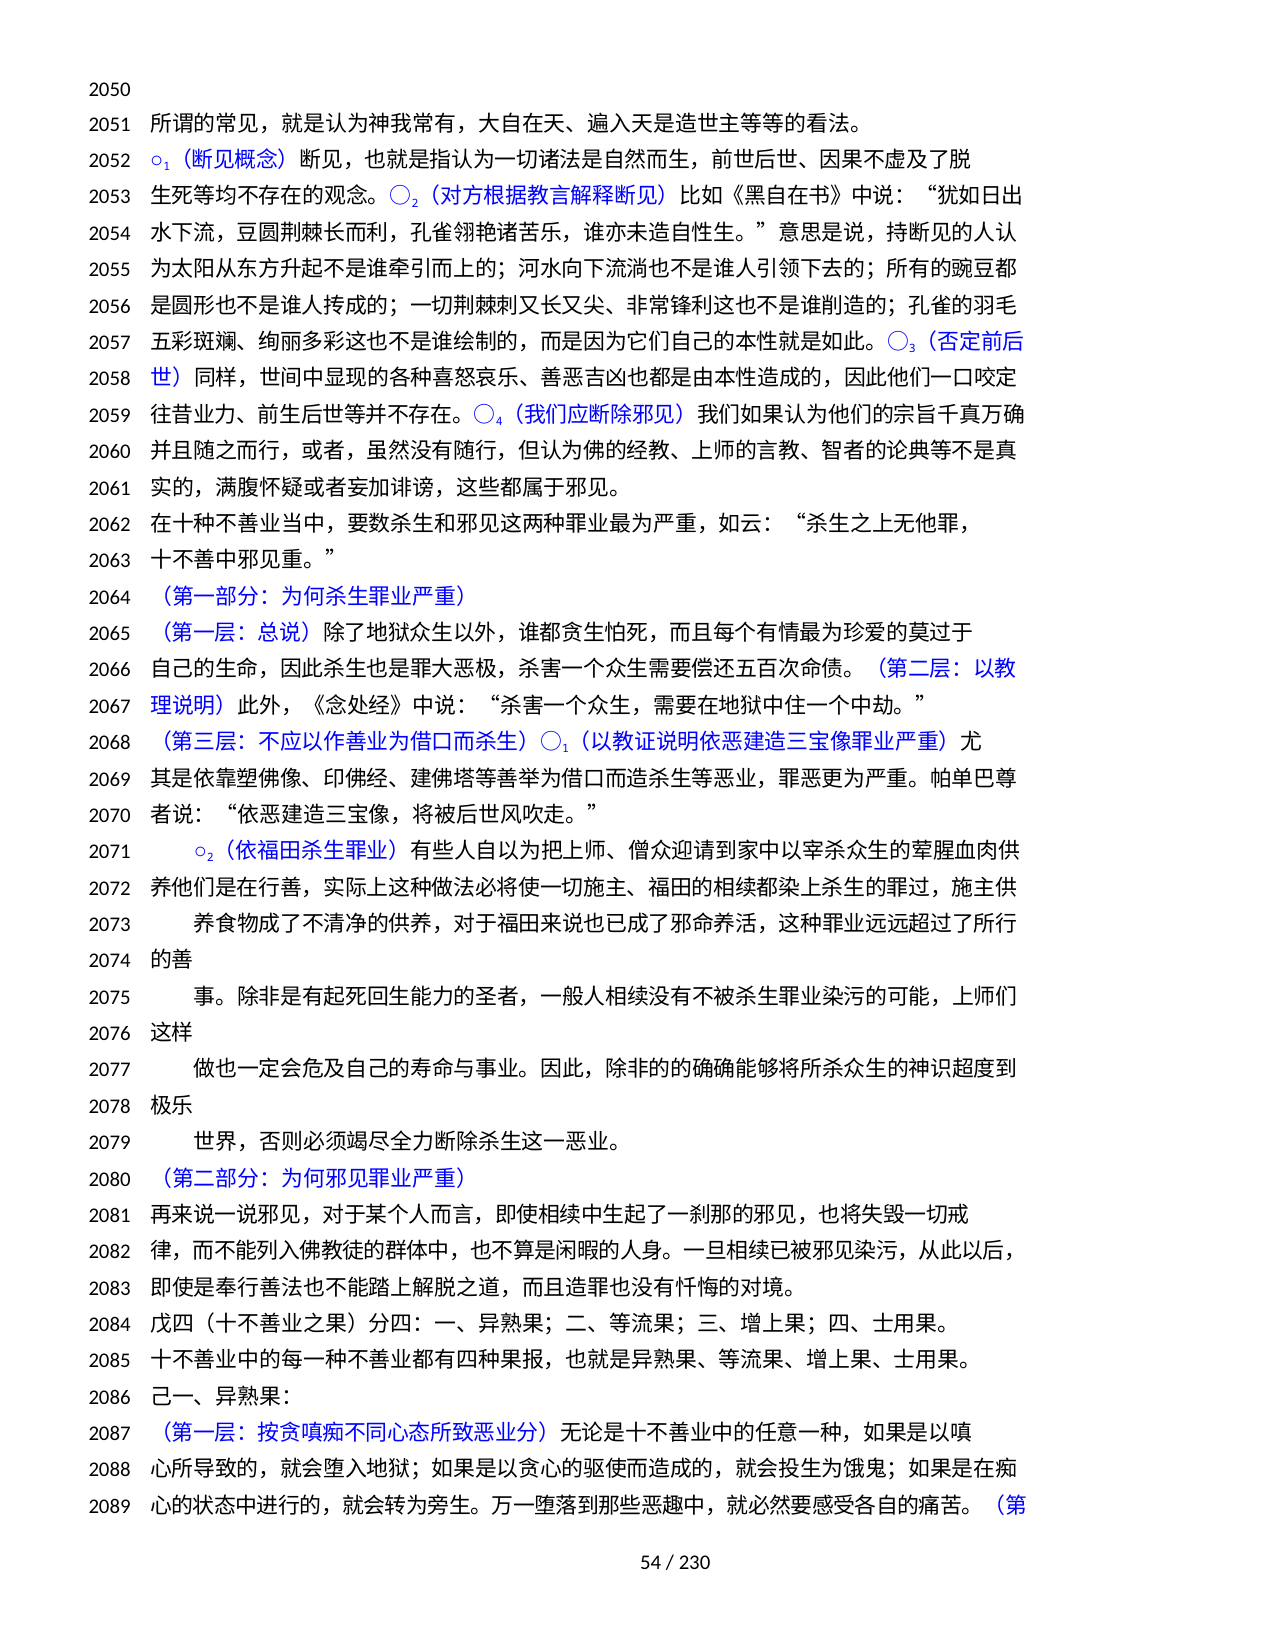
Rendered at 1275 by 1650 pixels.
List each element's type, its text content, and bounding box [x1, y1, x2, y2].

text （第一层：总说）除了地狱众生以外，谁都贪生怕死，而且每个有情最为珍爱的莫过于 [150, 615, 1200, 647]
text （第一层：按贪嗔痴不同心态所致恶业分）无论是十不善业中的任意一种，如果是以嗔 [150, 1415, 1200, 1447]
text 戊四（十不善业之果）分四：一、异熟果；二、等流果；三、增上果；四、士用果。 [150, 1306, 1200, 1338]
text 往昔业力、前生后世等并不存在。○4（我们应断除邪见）我们如果认为他们的宗旨千真万确 [150, 397, 1200, 428]
text 律，而不能列入佛教徒的群体中，也不算是闲暇的人身。一旦相续已被邪见染污，从此以后， [150, 1233, 1200, 1265]
text （第二部分：为何邪见罪业严重） [150, 1161, 1200, 1192]
text 自己的生命，因此杀生也是罪大恶极，杀害一个众生需要偿还五百次命债。（第二层：以教 [150, 651, 1200, 683]
text 为太阳从东方升起不是谁牵引而上的；河水向下流淌也不是谁人引领下去的；所有的豌豆都 [150, 251, 1200, 283]
text 水下流，豆圆荆棘长而利，孔雀翎艳诸苦乐，谁亦未造自性生。”意思是说，持断见的人认 [150, 215, 1200, 247]
text 世界，否则必须竭尽全力断除杀生这一恶业。 [150, 1124, 1028, 1156]
text 理说明）此外，《念处经》中说：“杀害一个众生，需要在地狱中住一个中劫。” [150, 688, 1200, 719]
text 生死等均不存在的观念。○2（对方根据教言解释断见）比如《黑自在书》中说：“犹如日出 [150, 178, 1200, 210]
text 心所导致的，就会堕入地狱；如果是以贪心的驱使而造成的，就会投生为饿鬼；如果是在痴 [150, 1451, 1200, 1483]
text 其是依靠塑佛像、印佛经、建佛塔等善举为借口而造杀生等恶业，罪恶更为严重。帕单巴尊 [150, 761, 1200, 792]
text 心的状态中进行的，就会转为旁生。万一堕落到那些恶趣中，就必然要感受各自的痛苦。（第 [150, 1488, 1200, 1519]
text 所谓的常见，就是认为神我常有，大自在天、遍入天是造世主等等的看法。 [150, 106, 1200, 137]
text 己一、异熟果： [150, 1379, 1200, 1410]
text （第一部分：为何杀生罪业严重） [150, 579, 1200, 610]
text 再来说一说邪见，对于某个人而言，即使相续中生起了一刹那的邪见，也将失毁一切戒 [150, 1197, 1200, 1228]
text 事。除非是有起死回生能力的圣者，一般人相续没有不被杀生罪业染污的可能，上师们这样 [150, 979, 1028, 1047]
text 是圆形也不是谁人抟成的；一切荆棘刺又长又尖、非常锋利这也不是谁削造的；孔雀的羽毛 [150, 288, 1200, 319]
text （第三层：不应以作善业为借口而杀生）○1（以教证说明依恶建造三宝像罪业严重）尤 [150, 724, 1200, 756]
text 养食物成了不清净的供养，对于福田来说也已成了邪命养活，这种罪业远远超过了所行的善 [150, 906, 1028, 974]
text 在十种不善业当中，要数杀生和邪见这两种罪业最为严重，如云：“杀生之上无他罪， [150, 506, 1200, 538]
text 并且随之而行，或者，虽然没有随行，但认为佛的经教、上师的言教、智者的论典等不是真 [150, 433, 1200, 465]
text 十不善业中的每一种不善业都有四种果报，也就是异熟果、等流果、增上果、士用果。 [150, 1342, 1200, 1374]
text ○1（断见概念）断见，也就是指认为一切诸法是自然而生，前世后世、因果不虚及了脱 [150, 142, 1200, 174]
text 做也一定会危及自己的寿命与事业。因此，除非的的确确能够将所杀众生的神识超度到极乐 [150, 1051, 1028, 1119]
text 即使是奉行善法也不能踏上解脱之道，而且造罪也没有忏悔的对境。 [150, 1269, 1200, 1301]
text ○2（依福田杀生罪业）有些人自以为把上师、僧众迎请到家中以宰杀众生的荤腥血肉供养他们是在行善，实际上这种做法必将使一切施主、福田的相续都染上杀生的罪过，施主供 [150, 833, 1028, 901]
text 实的，满腹怀疑或者妄加诽谤，这些都属于邪见。 [150, 469, 1200, 501]
text 五彩斑斓、绚丽多彩这也不是谁绘制的，而是因为它们自己的本性就是如此。○3（否定前后 [150, 324, 1200, 356]
text 十不善中邪见重。” [150, 542, 1200, 574]
text 世）同样，世间中显现的各种喜怒哀乐、善恶吉凶也都是由本性造成的，因此他们一口咬定 [150, 360, 1200, 392]
text 者说：“依恶建造三宝像，将被后世风吹走。” [150, 797, 1200, 828]
